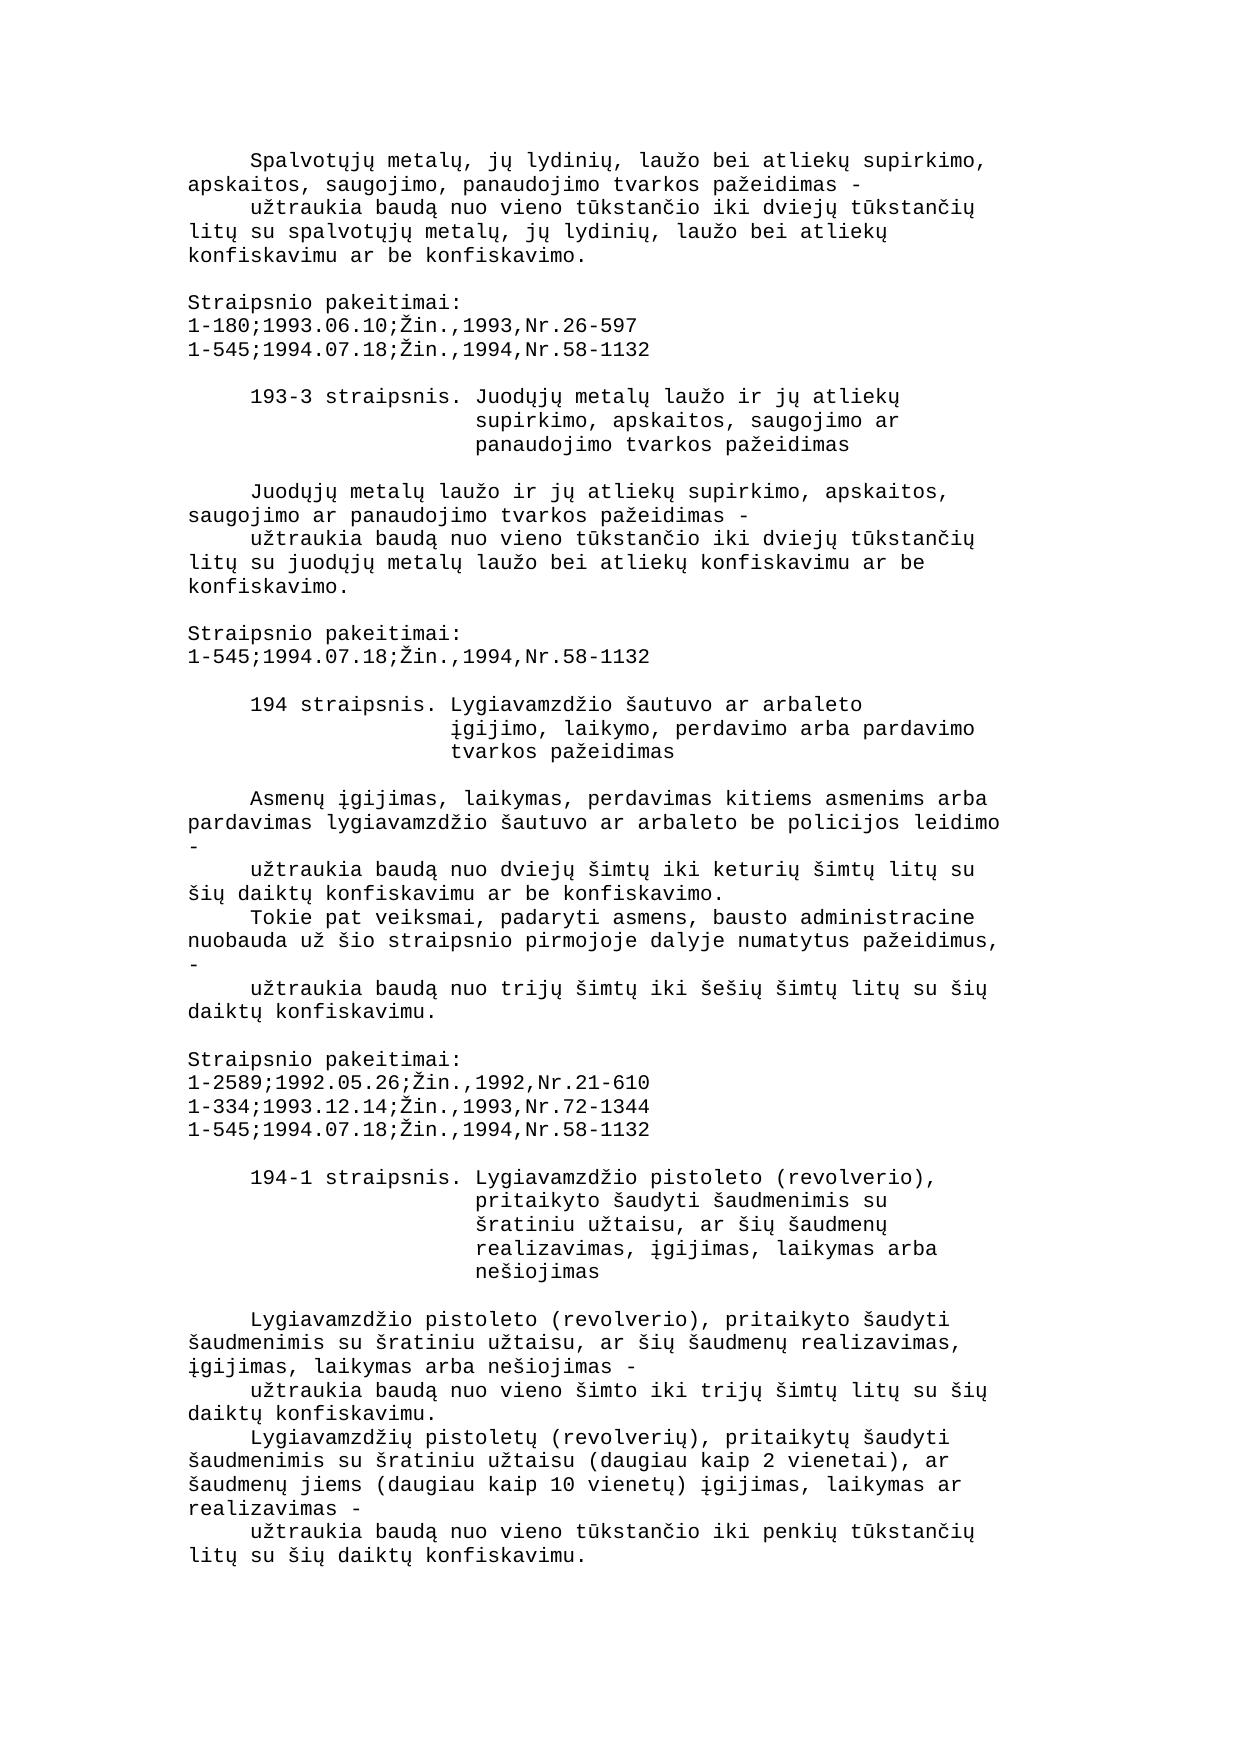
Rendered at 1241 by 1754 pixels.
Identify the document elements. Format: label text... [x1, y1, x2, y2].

text daiktų konfiskavimu. [187, 1001, 1053, 1025]
text tvarkos pažeidimas [187, 741, 1053, 765]
text 1-545;1994.07.18;Žin.,1994,Nr.58-1132 [187, 1119, 1053, 1143]
text apskaitos, saugojimo, panaudojimo tvarkos pažeidimas - [187, 174, 1053, 197]
text realizavimas - [187, 1498, 1053, 1521]
text Straipsnio pakeitimai: [187, 292, 1053, 316]
text supirkimo, apskaitos, saugojimo ar [187, 410, 1053, 434]
text Asmenų įgijimas, laikymas, perdavimas kitiems asmenims arba [187, 788, 1053, 812]
text šaudmenų jiems (daugiau kaip 10 vienetų) įgijimas, laikymas ar [187, 1474, 1053, 1498]
text 194-1 straipsnis. Lygiavamzdžio pistoleto (revolverio), [187, 1167, 1053, 1190]
text realizavimas, įgijimas, laikymas arba [187, 1238, 1053, 1261]
text Lygiavamzdžių pistoletų (revolverių), pritaikytų šaudyti [187, 1427, 1053, 1451]
text daiktų konfiskavimu. [187, 1403, 1053, 1427]
text panaudojimo tvarkos pažeidimas [187, 434, 1053, 457]
text užtraukia baudą nuo vieno šimto iki trijų šimtų litų su šių [187, 1379, 1053, 1403]
text 194 straipsnis. Lygiavamzdžio šautuvo ar arbaleto [187, 694, 1053, 717]
text pritaikyto šaudyti šaudmenimis su [187, 1190, 1053, 1214]
text - [187, 954, 1053, 978]
text įgijimas, laikymas arba nešiojimas - [187, 1356, 1053, 1379]
text šių daiktų konfiskavimu ar be konfiskavimo. [187, 883, 1053, 907]
text konfiskavimo. [187, 576, 1053, 599]
text nuobauda už šio straipsnio pirmojoje dalyje numatytus pažeidimus, [187, 930, 1053, 954]
text 1-180;1993.06.10;Žin.,1993,Nr.26-597 [187, 316, 1053, 339]
text Juodųjų metalų laužo ir jų atliekų supirkimo, apskaitos, [187, 481, 1053, 505]
text pardavimas lygiavamzdžio šautuvo ar arbaleto be policijos leidimo [187, 812, 1053, 836]
text litų su šių daiktų konfiskavimu. [187, 1545, 1053, 1569]
text konfiskavimu ar be konfiskavimo. [187, 244, 1053, 268]
text saugojimo ar panaudojimo tvarkos pažeidimas - [187, 505, 1053, 528]
text užtraukia baudą nuo vieno tūkstančio iki penkių tūkstančių [187, 1521, 1053, 1545]
text Straipsnio pakeitimai: [187, 623, 1053, 647]
text 1-2589;1992.05.26;Žin.,1992,Nr.21-610 [187, 1072, 1053, 1096]
text užtraukia baudą nuo trijų šimtų iki šešių šimtų litų su šių [187, 978, 1053, 1001]
text litų su spalvotųjų metalų, jų lydinių, laužo bei atliekų [187, 221, 1053, 244]
text Lygiavamzdžio pistoleto (revolverio), pritaikyto šaudyti [187, 1309, 1053, 1332]
text užtraukia baudą nuo vieno tūkstančio iki dviejų tūkstančių [187, 197, 1053, 221]
text 1-334;1993.12.14;Žin.,1993,Nr.72-1344 [187, 1096, 1053, 1119]
text Straipsnio pakeitimai: [187, 1048, 1053, 1072]
text Spalvotųjų metalų, jų lydinių, laužo bei atliekų supirkimo, [187, 150, 1053, 174]
text šratiniu užtaisu, ar šių šaudmenų [187, 1214, 1053, 1238]
text litų su juodųjų metalų laužo bei atliekų konfiskavimu ar be [187, 552, 1053, 576]
text 1-545;1994.07.18;Žin.,1994,Nr.58-1132 [187, 339, 1053, 363]
text Tokie pat veiksmai, padaryti asmens, bausto administracine [187, 907, 1053, 930]
text 1-545;1994.07.18;Žin.,1994,Nr.58-1132 [187, 647, 1053, 670]
text šaudmenimis su šratiniu užtaisu, ar šių šaudmenų realizavimas, [187, 1332, 1053, 1356]
text 193-3 straipsnis. Juodųjų metalų laužo ir jų atliekų [187, 386, 1053, 410]
text įgijimo, laikymo, perdavimo arba pardavimo [187, 717, 1053, 741]
text šaudmenimis su šratiniu užtaisu (daugiau kaip 2 vienetai), ar [187, 1451, 1053, 1474]
text užtraukia baudą nuo vieno tūkstančio iki dviejų tūkstančių [187, 528, 1053, 552]
text užtraukia baudą nuo dviejų šimtų iki keturių šimtų litų su [187, 859, 1053, 883]
text - [187, 836, 1053, 859]
text nešiojimas [187, 1261, 1053, 1285]
